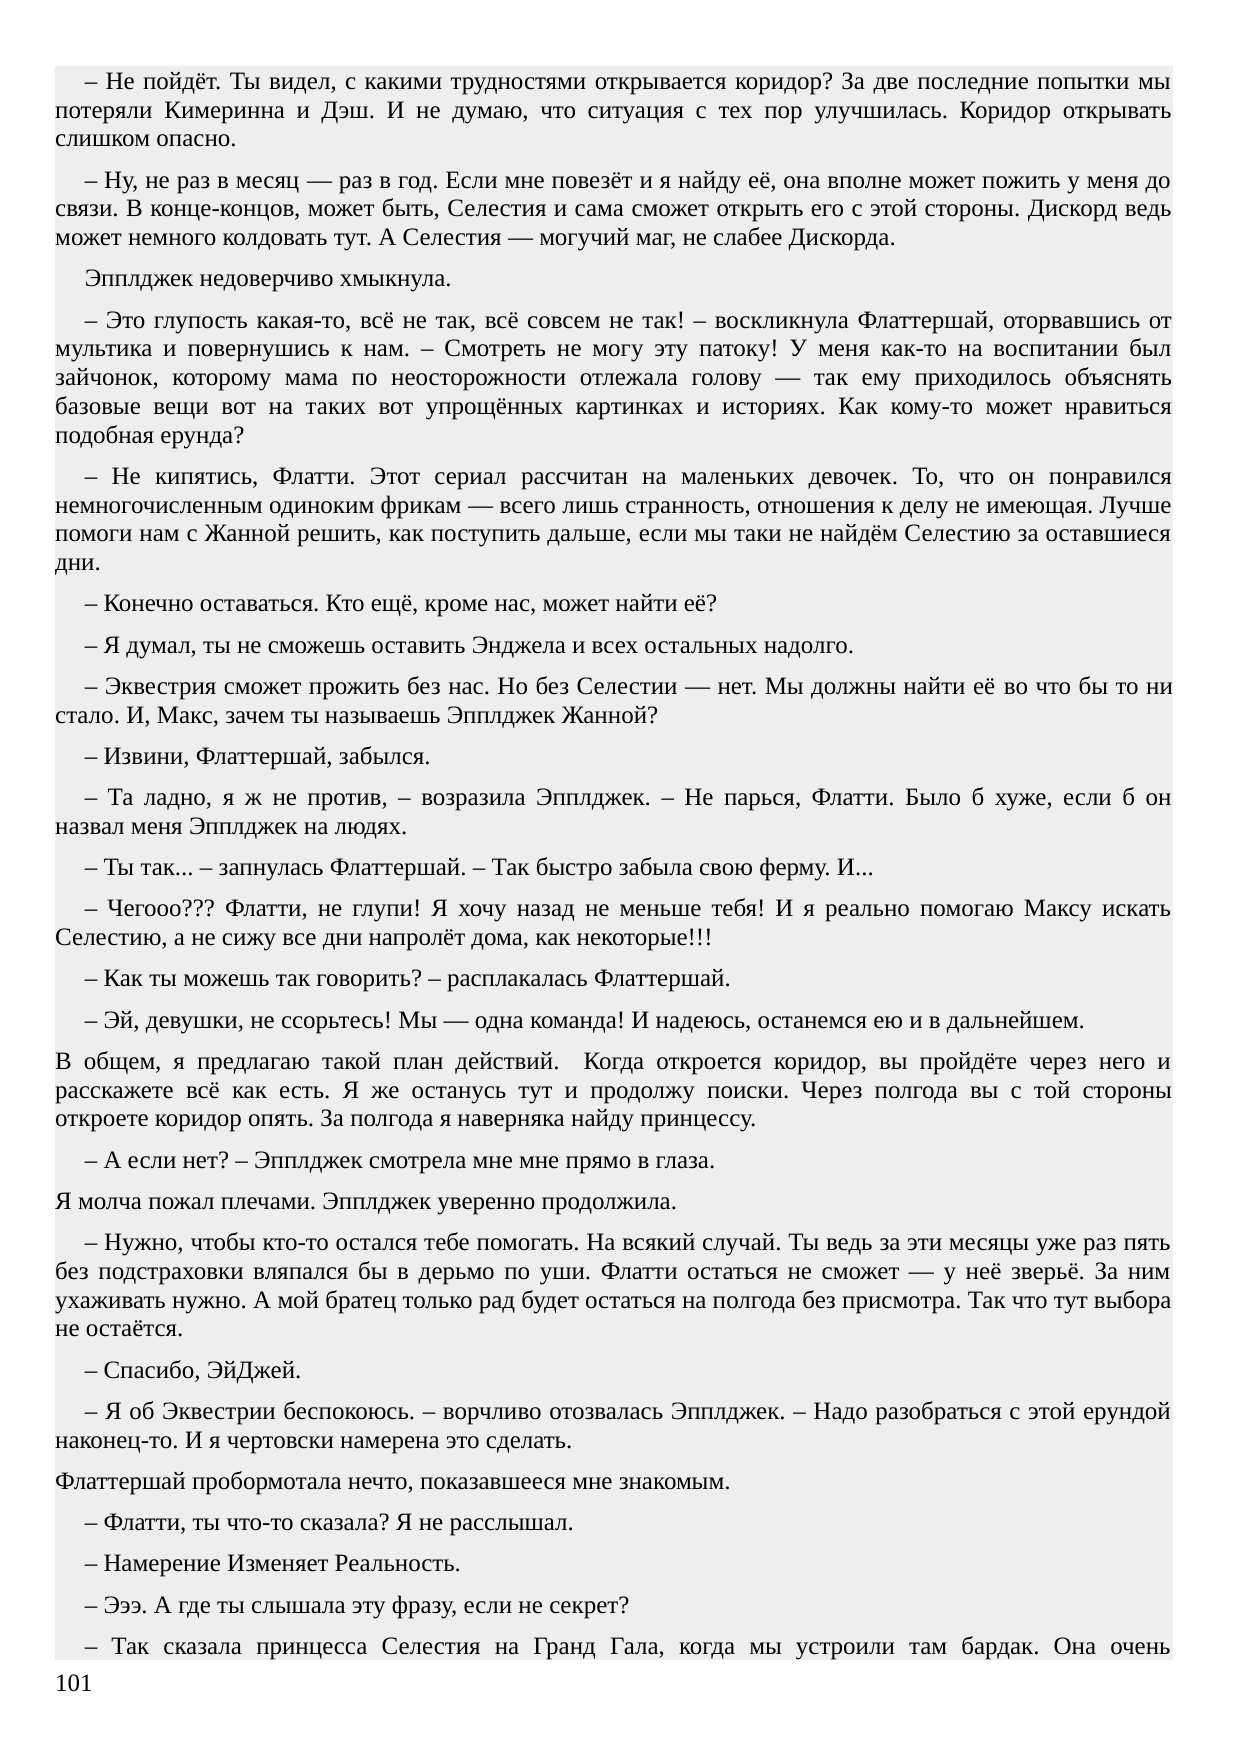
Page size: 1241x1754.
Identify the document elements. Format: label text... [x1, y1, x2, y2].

text – Эй, девушки, не ссорьтесь! Мы — одна команда! И надеюсь, останемся ею и в дальнейшем. [55, 1005, 1173, 1033]
text – Конечно оставаться. Кто ещё, кроме нас, может найти её? [55, 588, 1173, 617]
text – Та ладно, я ж не против, – возразила Эпплджек. – Не парься, Флатти. Было б хуже, если б он назвал меня Эпплджек на людях. [55, 782, 1173, 840]
text – Извини, Флаттершай, забылся. [55, 741, 1173, 770]
text – Чегооо??? Флатти, не глупи! Я хочу назад не меньше тебя! И я реально помогаю Максу искать Селестию, а не сижу все дни напролёт дома, как некоторые!!! [55, 893, 1173, 951]
text Эпплджек недоверчиво хмыкнула. [55, 263, 1173, 292]
text – Эээ. А где ты слышала эту фразу, если не секрет? [55, 1590, 1173, 1618]
text – Ты так... – запнулась Флаттершай. – Так быстро забыла свою ферму. И... [55, 852, 1173, 881]
text – Не пойдёт. Ты видел, с какими трудностями открывается коридор? За две последние попытки мы потеряли Кимеринна и Дэш. И не думаю, что ситуация с тех пор улучшилась. Коридор открывать слишком опасно. [55, 66, 1173, 152]
text – Как ты можешь так говорить? – расплакалась Флаттершай. [55, 963, 1173, 992]
text – Флатти, ты что-то сказала? Я не расслышал. [55, 1507, 1173, 1536]
text – А если нет? – Эпплджек смотрела мне мне прямо в глаза. [55, 1145, 1173, 1173]
text – Так сказала принцесса Селестия на Гранд Гала, когда мы устроили там бардак. Она очень [55, 1631, 1173, 1660]
list В общем, я предлагаю такой план действий. Когда откроется коридор, вы пройдёте через него и расскажете всё как есть. Я же останусь тут и продолжу поиски. Через полгода вы с той стороны откроете коридор опять. За полгода я наверняка найду принцессу. [55, 1046, 1173, 1132]
text – Спасибо, ЭйДжей. [55, 1355, 1173, 1383]
text – Эквестрия сможет прожить без нас. Но без Селестии — нет. Мы должны найти её во что бы то ни стало. И, Макс, зачем ты называешь Эпплджек Жанной? [55, 671, 1173, 728]
text – Я думал, ты не сможешь оставить Энджела и всех остальных надолго. [55, 630, 1173, 658]
text – Нужно, чтобы кто-то остался тебе помогать. На всякий случай. Ты ведь за эти месяцы уже раз пять без подстраховки вляпался бы в дерьмо по уши. Флатти остаться не сможет — у неё зверьё. За ним ухаживать нужно. А мой братец только рад будет остаться на полгода без присмотра. Так что тут выбора не остаётся. [55, 1227, 1173, 1342]
text – Намерение Изменяет Реальность. [55, 1548, 1173, 1577]
text – Это глупость какая-то, всё не так, всё совсем не так! – воскликнула Флаттершай, оторвавшись от мультика и повернушись к нам. – Смотреть не могу эту патоку! У меня как-то на воспитании был зайчонок, которому мама по неосторожности отлежала голову — так ему приходилось объяснять базовые вещи вот на таких вот упрощённых картинках и историях. Как кому-то может нравиться подобная ерунда? [55, 305, 1173, 448]
text – Я об Эквестрии беспокоюсь. – ворчливо отозвалась Эпплджек. – Надо разобраться с этой ерундой наконец-то. И я чертовски намерена это сделать. [55, 1396, 1173, 1453]
list Я молча пожал плечами. Эпплджек уверенно продолжила. [55, 1186, 1173, 1215]
text – Ну, не раз в месяц — раз в год. Если мне повезёт и я найду её, она вполне может пожить у меня до связи. В конце-концов, может быть, Селестия и сама сможет открыть его с этой стороны. Дискорд ведь может немного колдовать тут. А Селестия — могучий маг, не слабее Дискорда. [55, 165, 1173, 251]
list Флаттершай пробормотала нечто, показавшееся мне знакомым. [55, 1466, 1173, 1495]
text – Не кипятись, Флатти. Этот сериал рассчитан на маленьких девочек. То, что он понравился немногочисленным одиноким фрикам — всего лишь странность, отношения к делу не имеющая. Лучше помоги нам с Жанной решить, как поступить дальше, если мы таки не найдём Селестию за оставшиеся дни. [55, 461, 1173, 576]
